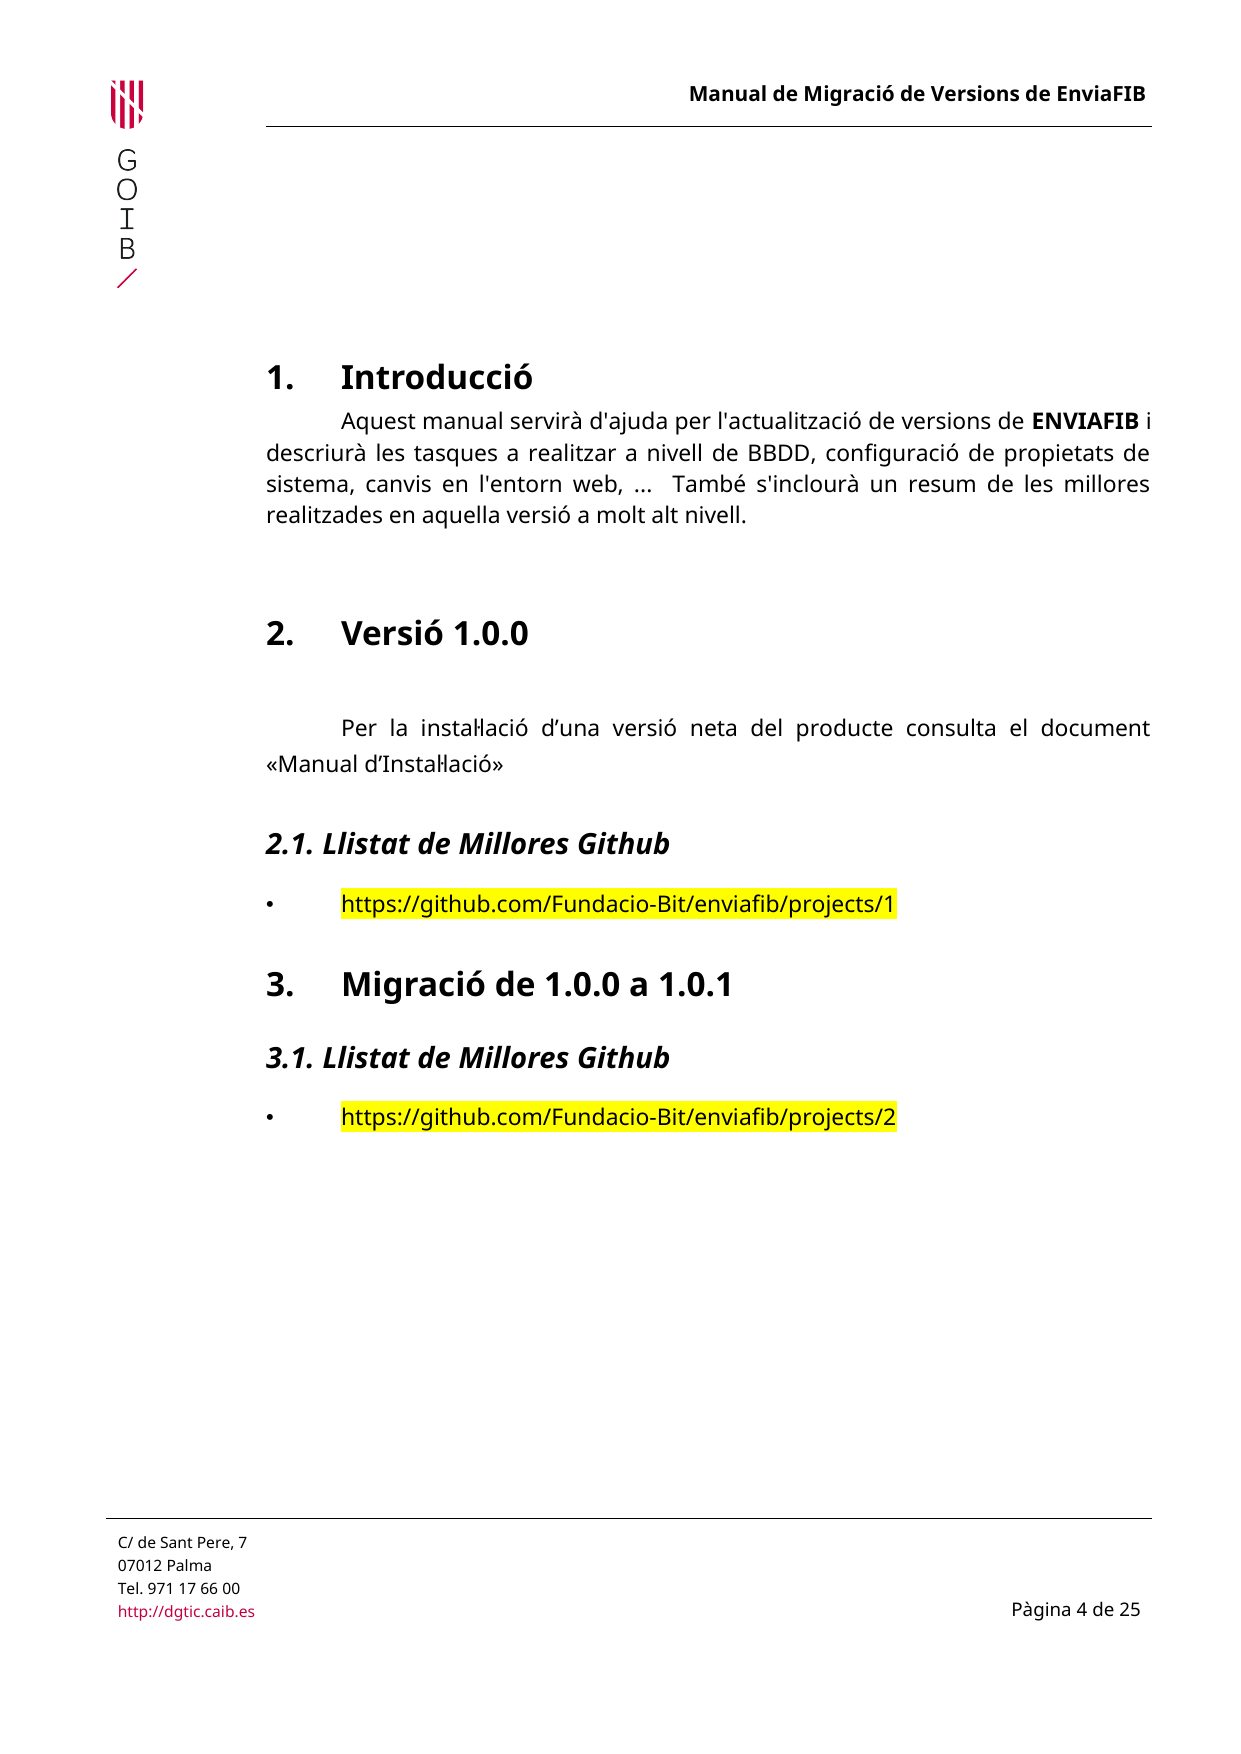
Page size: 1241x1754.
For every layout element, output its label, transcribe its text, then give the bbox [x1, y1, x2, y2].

list https://github.com/Fundacio-Bit/enviafib/projects/2 [266, 1101, 1152, 1132]
subtitle Introducció [266, 353, 1152, 399]
subtitle Llistat de Millores Github [266, 824, 1152, 863]
picture [82, 57, 172, 319]
text Aquest manual servirà d'ajuda per l'actualització de versions de ENVIAFIB i descriurà les tasques a realitzar a nivell de BBDD, configuració de propietats de sistema, canvis en l'entorn web, ... També s'inclourà un resum de les millores realitzades en aquella versió a molt alt nivell. [266, 405, 1152, 530]
subtitle Migració de 1.0.0 a 1.0.1 [266, 960, 1152, 1006]
text Per la instal·lació d’una versió neta del producte consulta el document «Manual d’Instal·lació» [266, 712, 1152, 779]
subtitle Llistat de Millores Github [266, 1037, 1152, 1077]
list https://github.com/Fundacio-Bit/enviafib/projects/1 [266, 888, 1152, 919]
subtitle Versió 1.0.0 [266, 610, 1152, 655]
